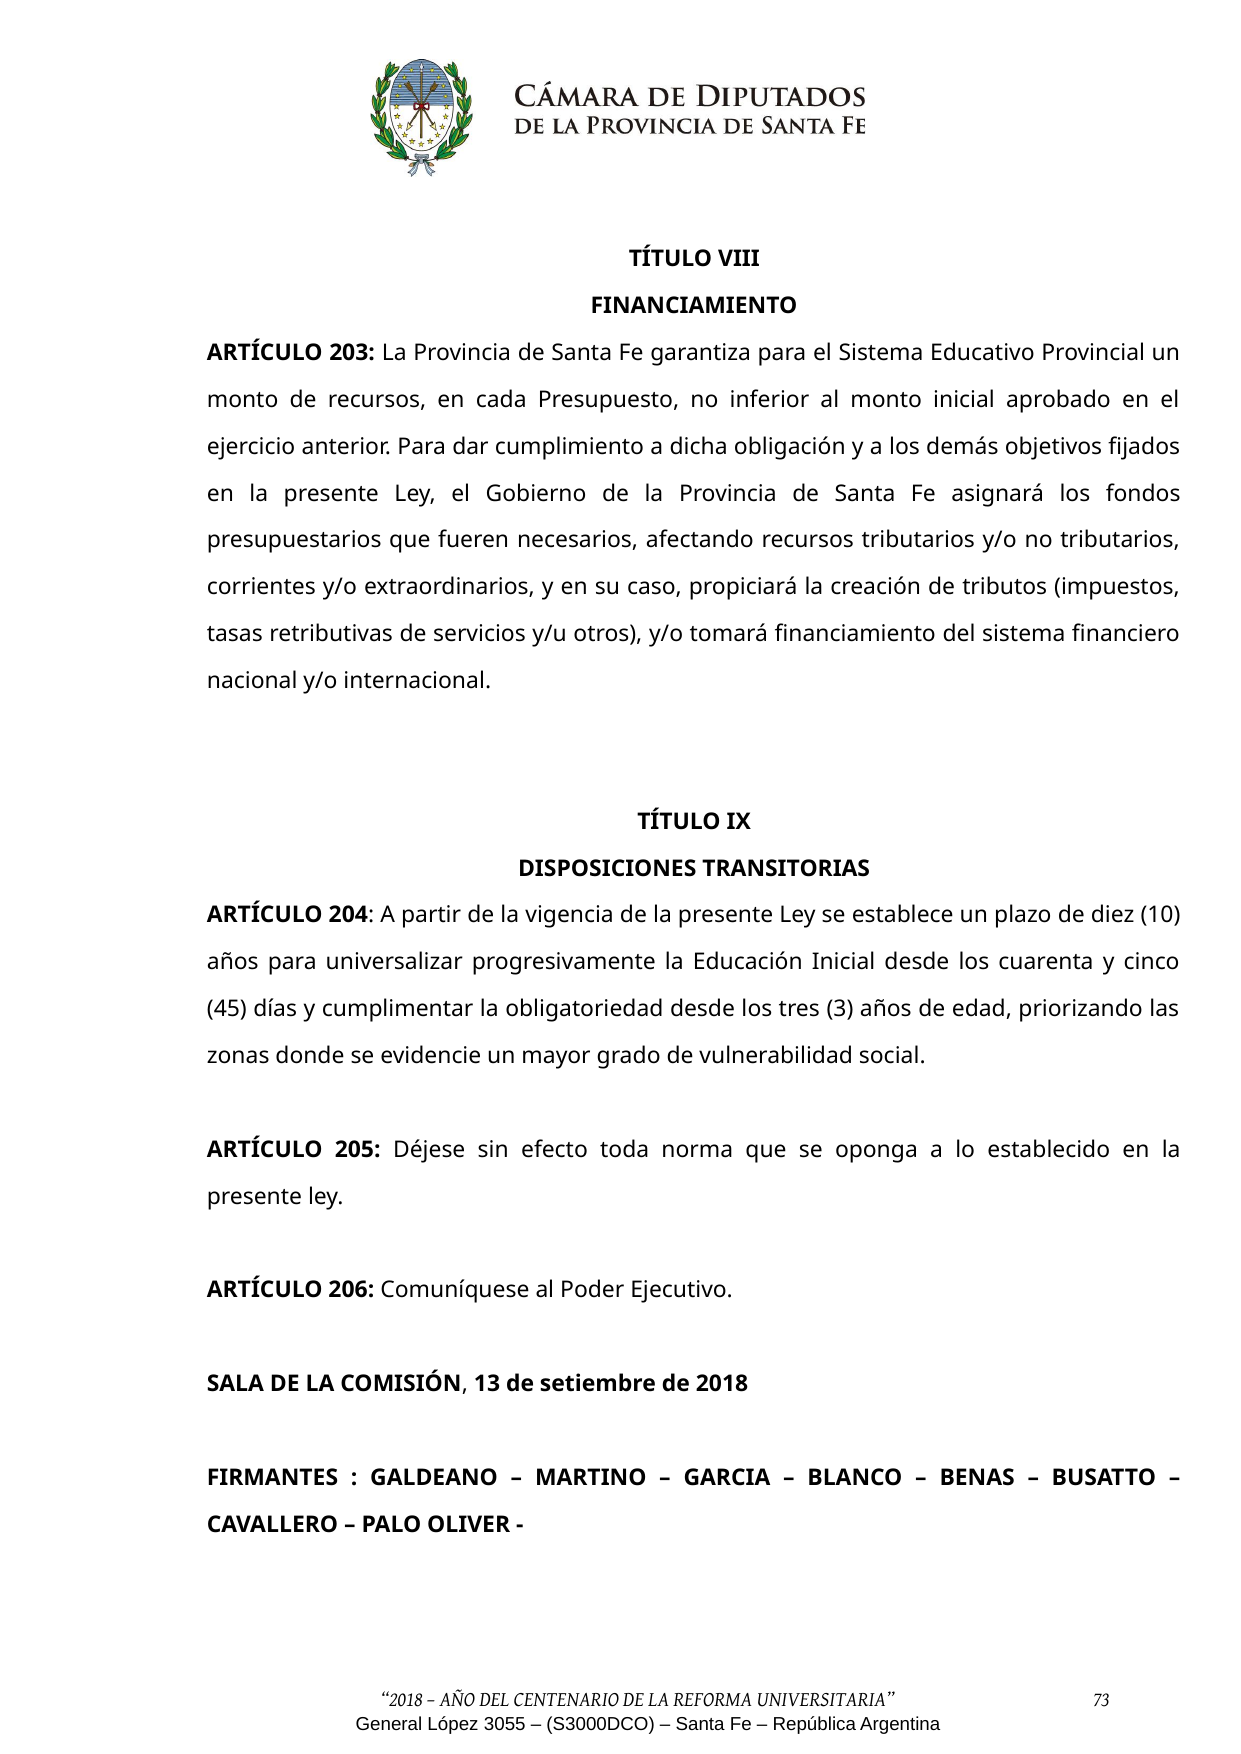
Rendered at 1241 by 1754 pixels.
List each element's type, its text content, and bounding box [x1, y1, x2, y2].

text ARTÍCULO 203: La Provincia de Santa Fe garantiza para el Sistema Educativo Provincial un monto de recursos, en cada Presupuesto, no inferior al monto inicial aprobado en el ejercicio anterior. Para dar cumplimiento a dicha obligación y a los demás objetivos fijados en la presente Ley, el Gobierno de la Provincia de Santa Fe asignará los fondos presupuestarios que fueren necesarios, afectando recursos tributarios y/o no tributarios, corrientes y/o extraordinarios, y en su caso, propiciará la creación de tributos (impuestos, tasas retributivas de servicios y/u otros), y/o tomará financiamiento del sistema financiero nacional y/o internacional. [207, 336, 1181, 695]
text DISPOSICIONES TRANSITORIAS [207, 852, 1181, 883]
text FIRMANTES : GALDEANO – MARTINO – GARCIA – BLANCO – BENAS – BUSATTO – CAVALLERO – PALO OLIVER - [207, 1461, 1181, 1539]
text ARTÍCULO 205: Déjese sin efecto toda norma que se oponga a lo establecido en la presente ley. [207, 1133, 1181, 1211]
text TÍTULO VIII [207, 242, 1181, 273]
text FINANCIAMIENTO [207, 289, 1181, 320]
text TÍTULO IX [207, 805, 1181, 836]
text ARTÍCULO 204: A partir de la vigencia de la presente Ley se establece un plazo de diez (10) años para universalizar progresivamente la Educación Inicial desde los cuarenta y cinco (45) días y cumplimentar la obligatoriedad desde los tres (3) años de edad, priorizando las zonas donde se evidencie un mayor grado de vulnerabilidad social. [207, 898, 1181, 1070]
text ARTÍCULO 206: Comuníquese al Poder Ejecutivo. [207, 1273, 1181, 1305]
text SALA DE LA COMISIÓN, 13 de setiembre de 2018 [207, 1367, 1181, 1398]
picture [370, 59, 866, 181]
